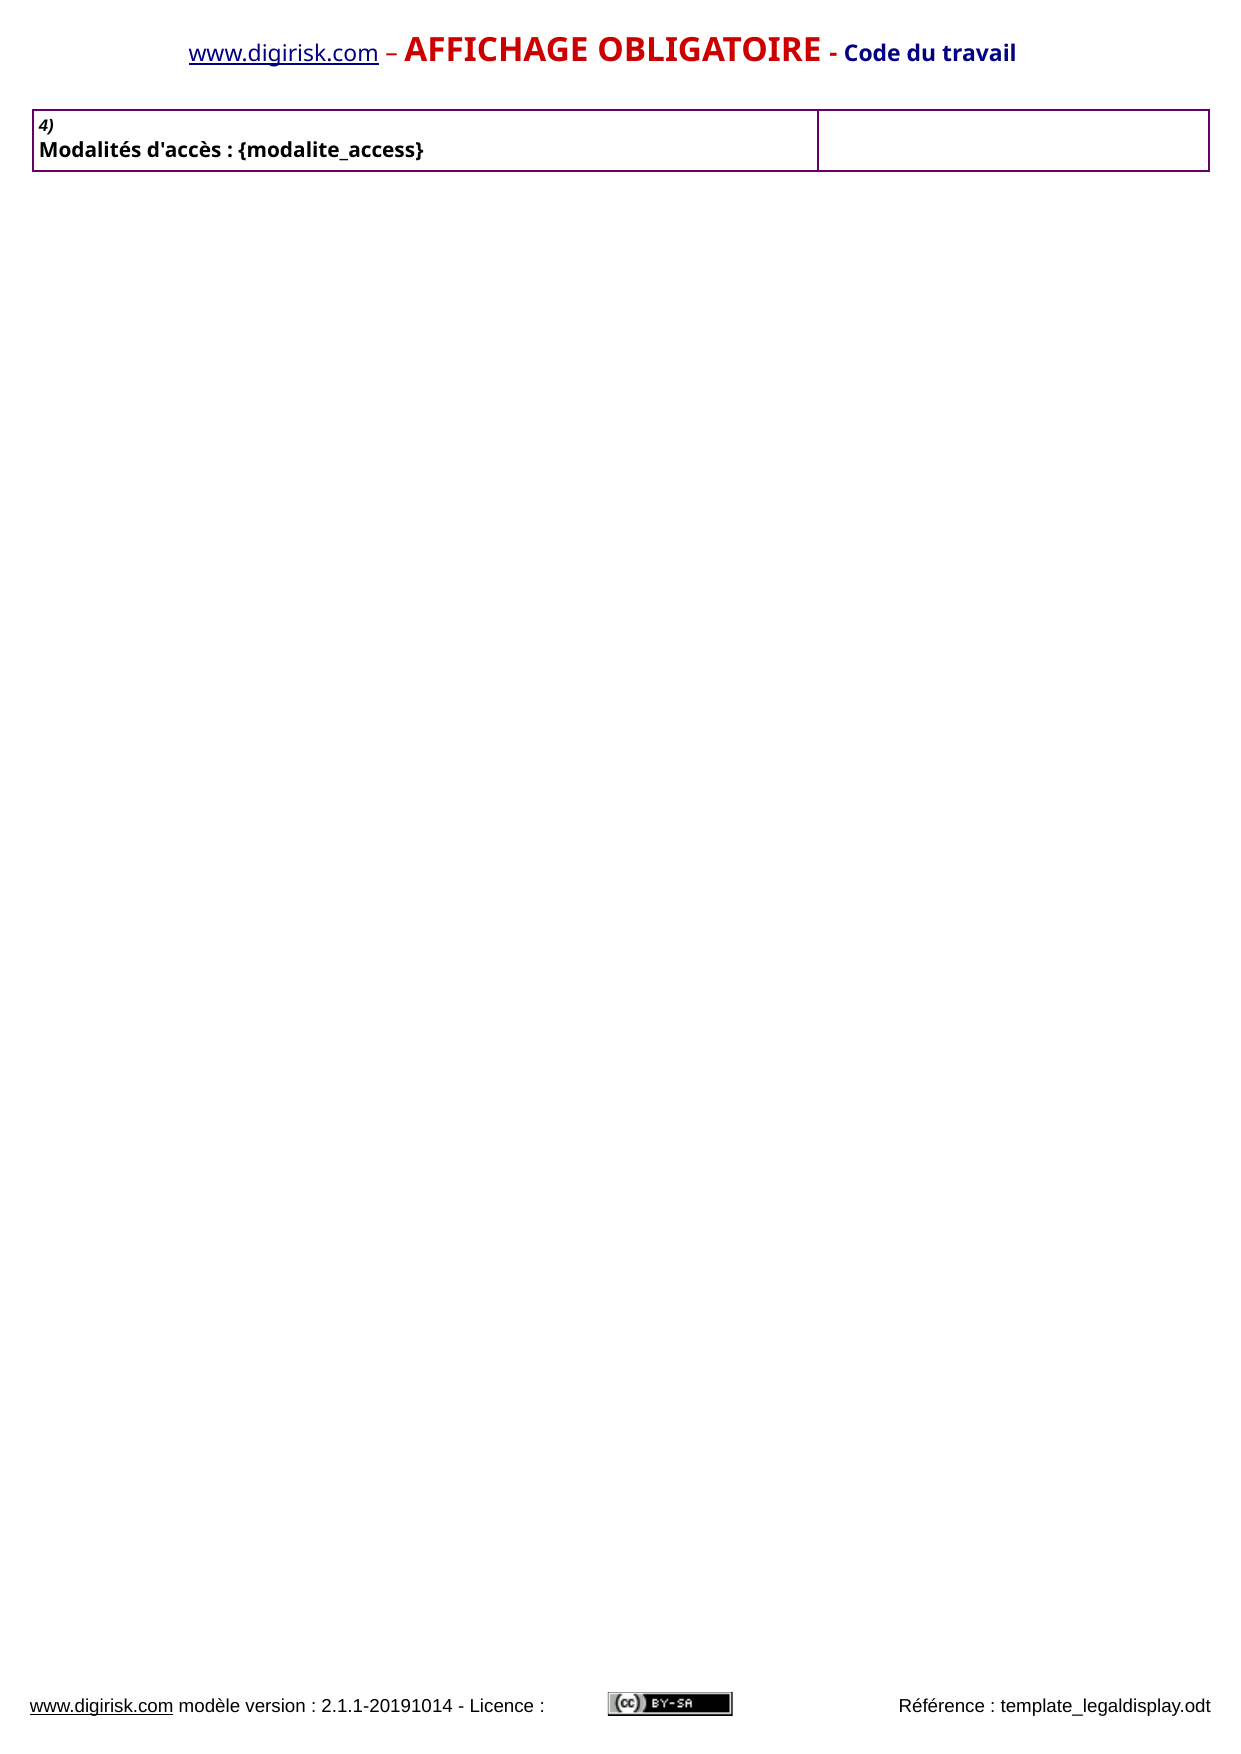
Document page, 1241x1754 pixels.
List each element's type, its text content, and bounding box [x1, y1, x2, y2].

table_header [819, 111, 1208, 169]
table_header 4) Modalités d'accès : {modalite_access} [34, 111, 817, 169]
picture [607, 1692, 733, 1716]
